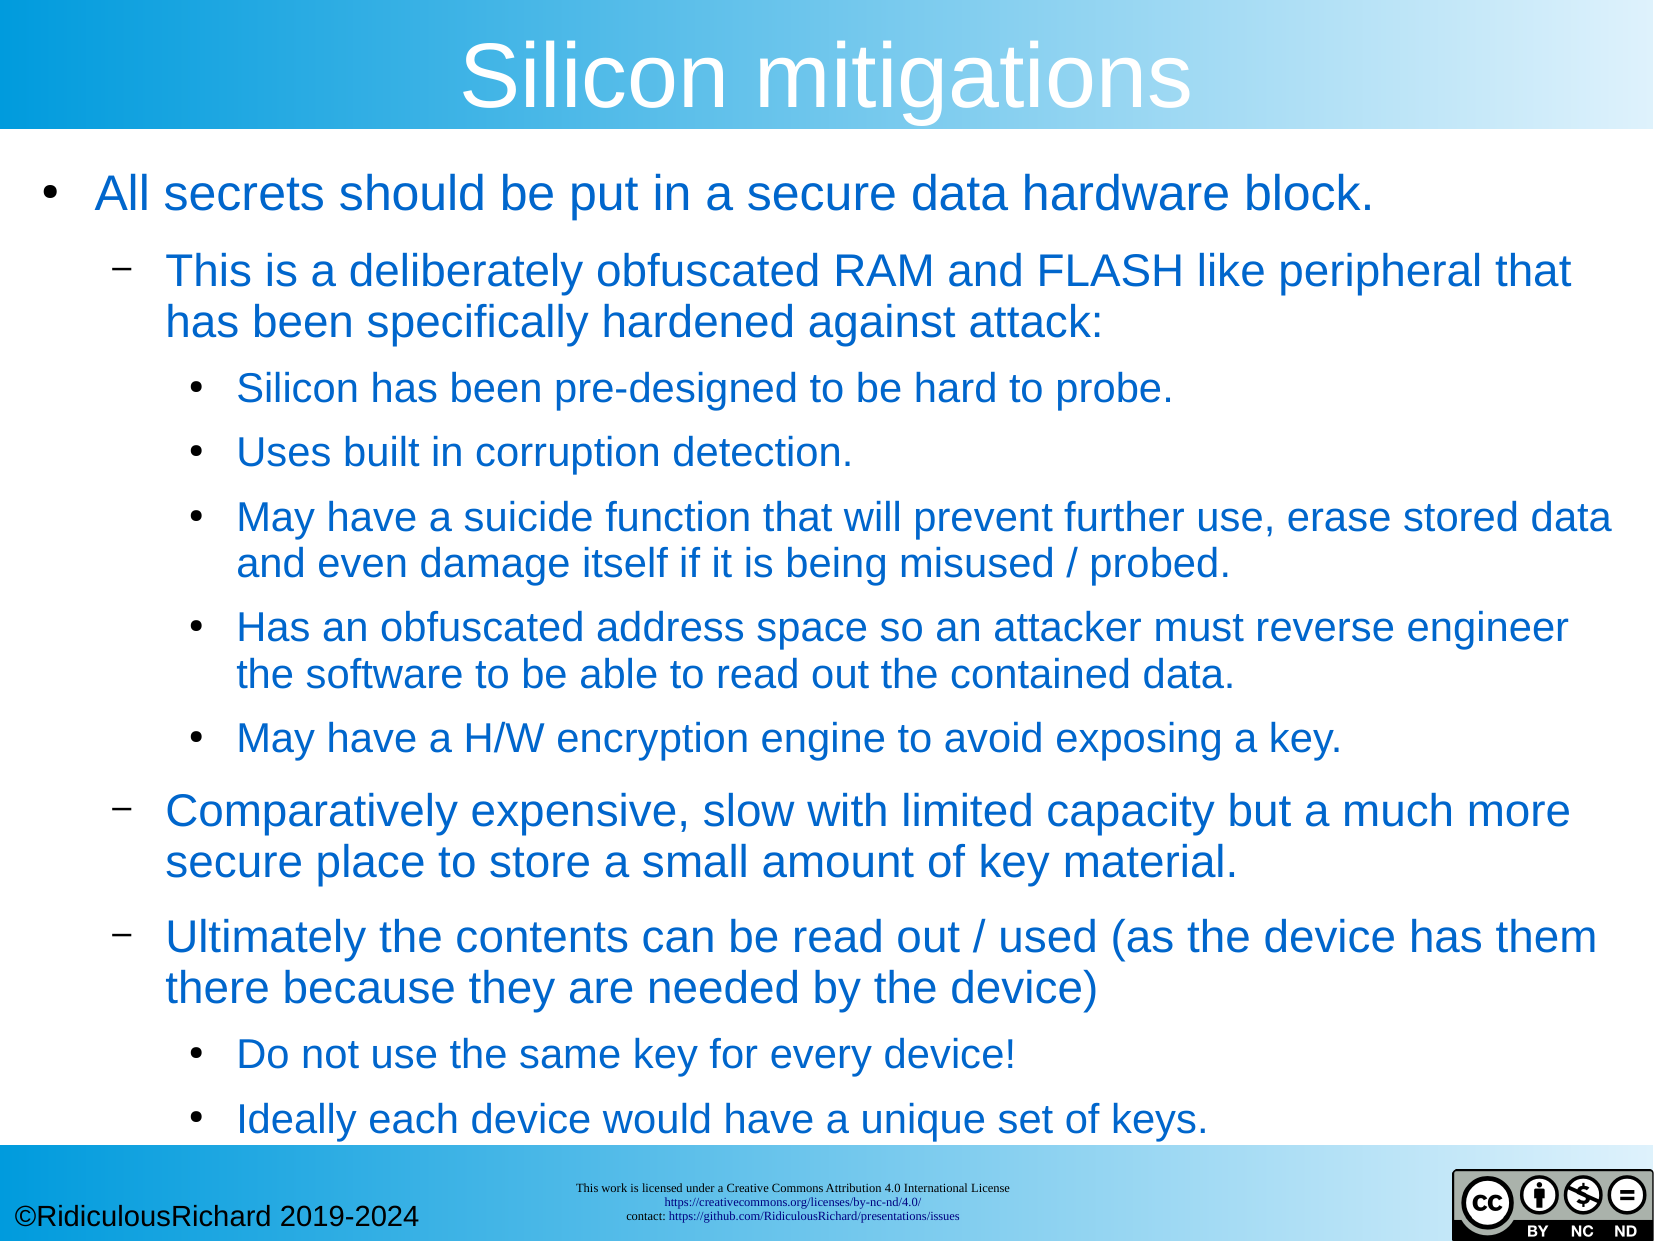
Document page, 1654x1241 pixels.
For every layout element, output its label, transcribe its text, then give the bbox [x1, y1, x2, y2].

picture [138, 1146, 142, 1241]
list All secrets should be put in a secure data hardware block. This is a deliberately obfuscated RAM and FLASH like peripheral that has been specifically hardened against attack: Silicon has been pre-designed to be hard to probe. Uses built in corruption detection. May have a suicide function that will prevent further use, erase stored data and even damage itself if it is being misused / probed. Has an obfuscated address space so an attacker must reverse engineer the software to be able to read out the contained data. May have a H/W encryption engine to avoid exposing a key. Comparatively expensive, slow with limited capacity but a much more secure place to store a small amount of key material. Ultimately the contents can be read out / used (as the device has them there because they are needed by the device) Do not use the same key for every device! Ideally each device would have a unique set of keys. [23, 165, 1630, 1123]
title Silicon mitigations [82, 23, 1571, 129]
picture [1452, 1169, 1654, 1241]
